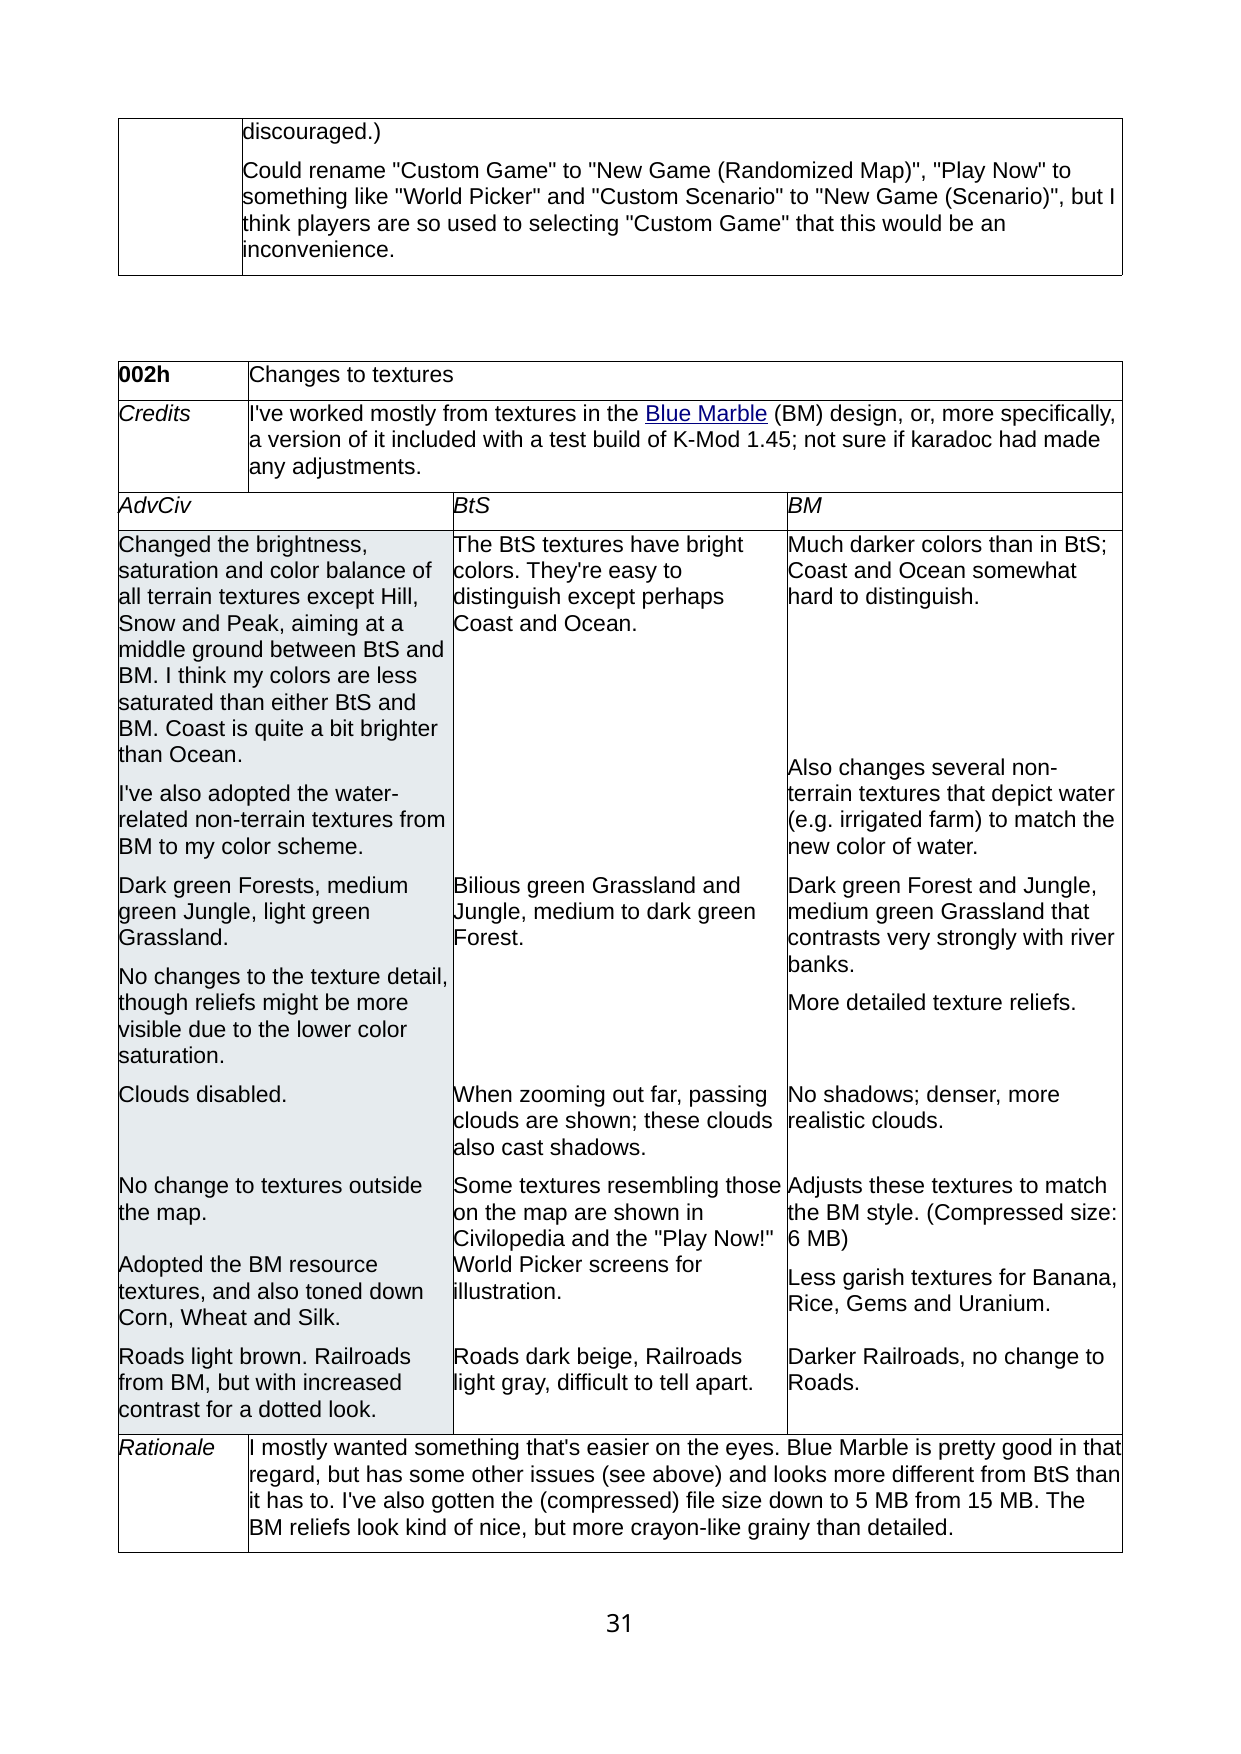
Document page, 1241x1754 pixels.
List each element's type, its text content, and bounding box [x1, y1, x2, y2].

table_header Changes to textures [249, 362, 1122, 400]
table_header 002h [119, 362, 248, 400]
table_cell The BtS textures have bright colors. They're easy to distinguish except perhaps Coast and Ocean. Bilious green Grassland and Jungle, medium to dark green Forest. When zooming out far, passing clouds are shown; these clouds also cast shadows. Some textures resembling those on the map are shown in Civilopedia and the "Play Now!" World Picker screens for illustration. Roads dark beige, Railroads light gray, difficult to tell apart. [454, 531, 787, 1434]
table_cell [119, 119, 242, 275]
table_cell discouraged.) Could rename "Custom Game" to "New Game (Randomized Map)", "Play Now" to something like "World Picker" and "Custom Scenario" to "New Game (Scenario)", but I think players are so used to selecting "Custom Game" that this would be an inconvenience. [243, 119, 1122, 275]
table_cell Credits [119, 401, 248, 492]
table_cell BM [788, 493, 1122, 530]
table_cell Much darker colors than in BtS; Coast and Ocean somewhat hard to distinguish. Also changes several non-terrain textures that depict water (e.g. irrigated farm) to match the new color of water. Dark green Forest and Jungle, medium green Grassland that contrasts very strongly with river banks. More detailed texture reliefs. No shadows; denser, more realistic clouds. Adjusts these textures to match the BM style. (Compressed size: 6 MB) Less garish textures for Banana, Rice, Gems and Uranium. Darker Railroads, no change to Roads. [788, 531, 1122, 1434]
table_cell AdvCiv [119, 493, 453, 530]
table_cell Rationale [119, 1435, 248, 1552]
table_cell BtS [454, 493, 787, 530]
table_cell I've worked mostly from textures in the Blue Marble (BM) design, or, more specifically, a version of it included with a test build of K-Mod 1.45; not sure if karadoc had made any adjustments. [249, 401, 1122, 492]
table_cell Changed the brightness, saturation and color balance of all terrain textures except Hill, Snow and Peak, aiming at a middle ground between BtS and BM. I think my colors are less saturated than either BtS and BM. Coast is quite a bit brighter than Ocean. I've also adopted the water-related non-terrain textures from BM to my color scheme. Dark green Forests, medium green Jungle, light green Grassland. No changes to the texture detail, though reliefs might be more visible due to the lower color saturation. Clouds disabled. No change to textures outside the map. Adopted the BM resource textures, and also toned down Corn, Wheat and Silk. Roads light brown. Railroads from BM, but with increased contrast for a dotted look. [119, 531, 453, 1434]
table_cell I mostly wanted something that's easier on the eyes. Blue Marble is pretty good in that regard, but has some other issues (see above) and looks more different from BtS than it has to. I've also gotten the (compressed) file size down to 5 MB from 15 MB. The BM reliefs look kind of nice, but more crayon-like grainy than detailed. [249, 1435, 1122, 1552]
